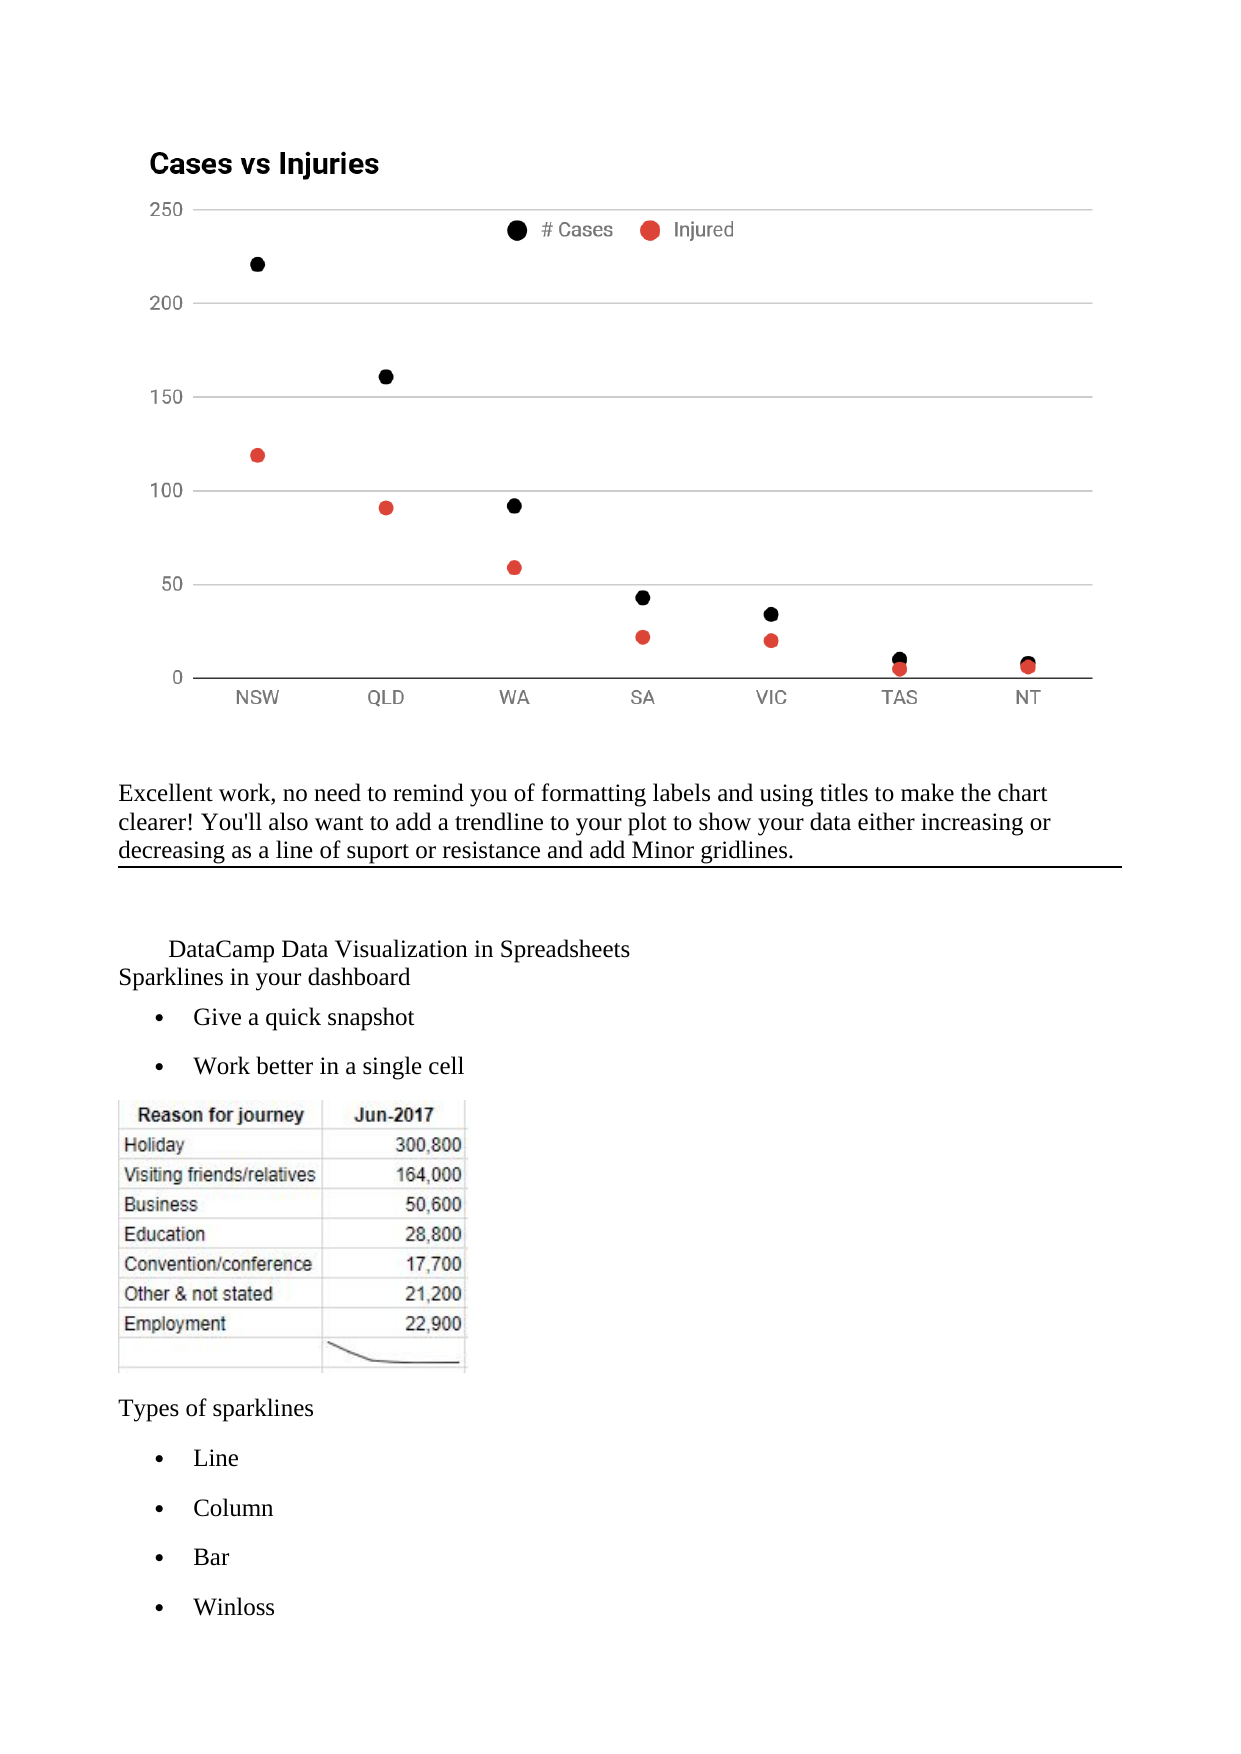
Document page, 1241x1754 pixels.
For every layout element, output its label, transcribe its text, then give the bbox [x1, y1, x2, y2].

list Winloss [156, 1592, 1122, 1621]
list Bar [156, 1542, 1122, 1571]
list Column [156, 1493, 1122, 1521]
text Excellent work, no need to remind you of formatting labels and using titles to make the chart clearer! You'll also want to add a trendline to your plot to show your data either increasing or decreasing as a line of suport or resistance and add Minor gridlines. [118, 778, 1122, 866]
text Sparklines in your dashboard [118, 962, 1122, 991]
text Types of sparklines [118, 1393, 1122, 1422]
text DataCamp Data Visualization in Spreadsheets [118, 907, 1122, 962]
list Work better in a single cell [156, 1051, 1122, 1080]
list Line [156, 1443, 1122, 1472]
list Give a quick snapshot [156, 1002, 1122, 1030]
